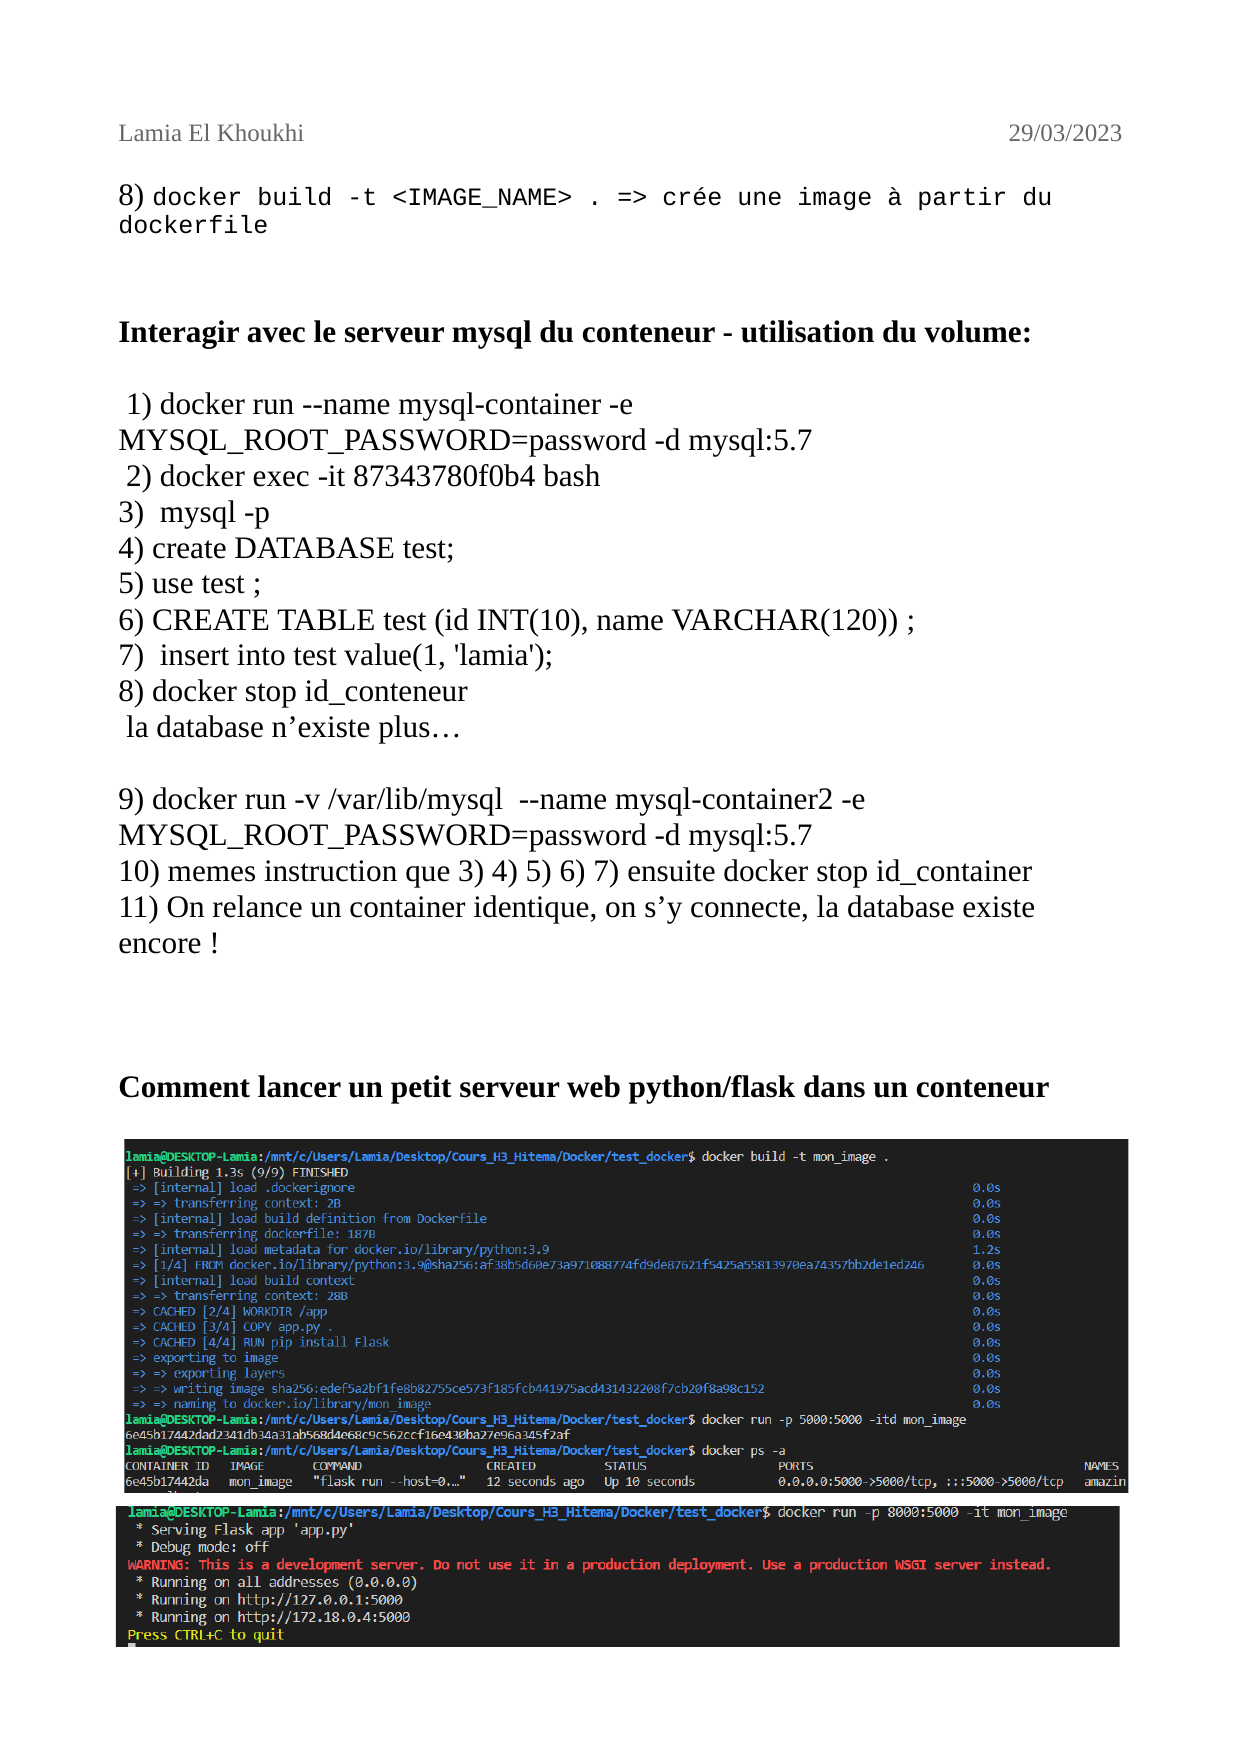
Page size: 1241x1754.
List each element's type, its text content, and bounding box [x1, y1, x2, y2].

text 8) docker stop id_conteneur [118, 673, 1122, 708]
text la database n’existe plus… [118, 708, 1122, 744]
text 2) docker exec -it 87343780f0b4 bash [118, 457, 1122, 493]
text 9) docker run -v /var/lib/mysql --name mysql-container2 -e MYSQL_ROOT_PASSWORD=password -d mysql:5.7 [118, 780, 1122, 852]
text 11) On relance un container identique, on s’y connecte, la database existe encore ! [118, 888, 1122, 960]
text 6) CREATE TABLE test (id INT(10), name VARCHAR(120)) ; [118, 601, 1122, 637]
text 4) create DATABASE test; [118, 529, 1122, 565]
picture [124, 1139, 1129, 1493]
text 1) docker run --name mysql-container -e MYSQL_ROOT_PASSWORD=password -d mysql:5.7 [118, 385, 1122, 457]
text 7) insert into test value(1, 'lamia'); [118, 637, 1122, 673]
text Comment lancer un petit serveur web python/flask dans un conteneur [118, 1068, 1122, 1104]
text Interagir avec le serveur mysql du conteneur - utilisation du volume: [118, 313, 1122, 349]
text 3) mysql -p [118, 493, 1122, 529]
text 5) use test ; [118, 565, 1122, 601]
text 8) docker build -t <IMAGE_NAME> . => crée une image à partir du dockerfile [118, 176, 1122, 241]
picture [115, 1506, 1120, 1647]
text 10) memes instruction que 3) 4) 5) 6) 7) ensuite docker stop id_container [118, 852, 1122, 888]
